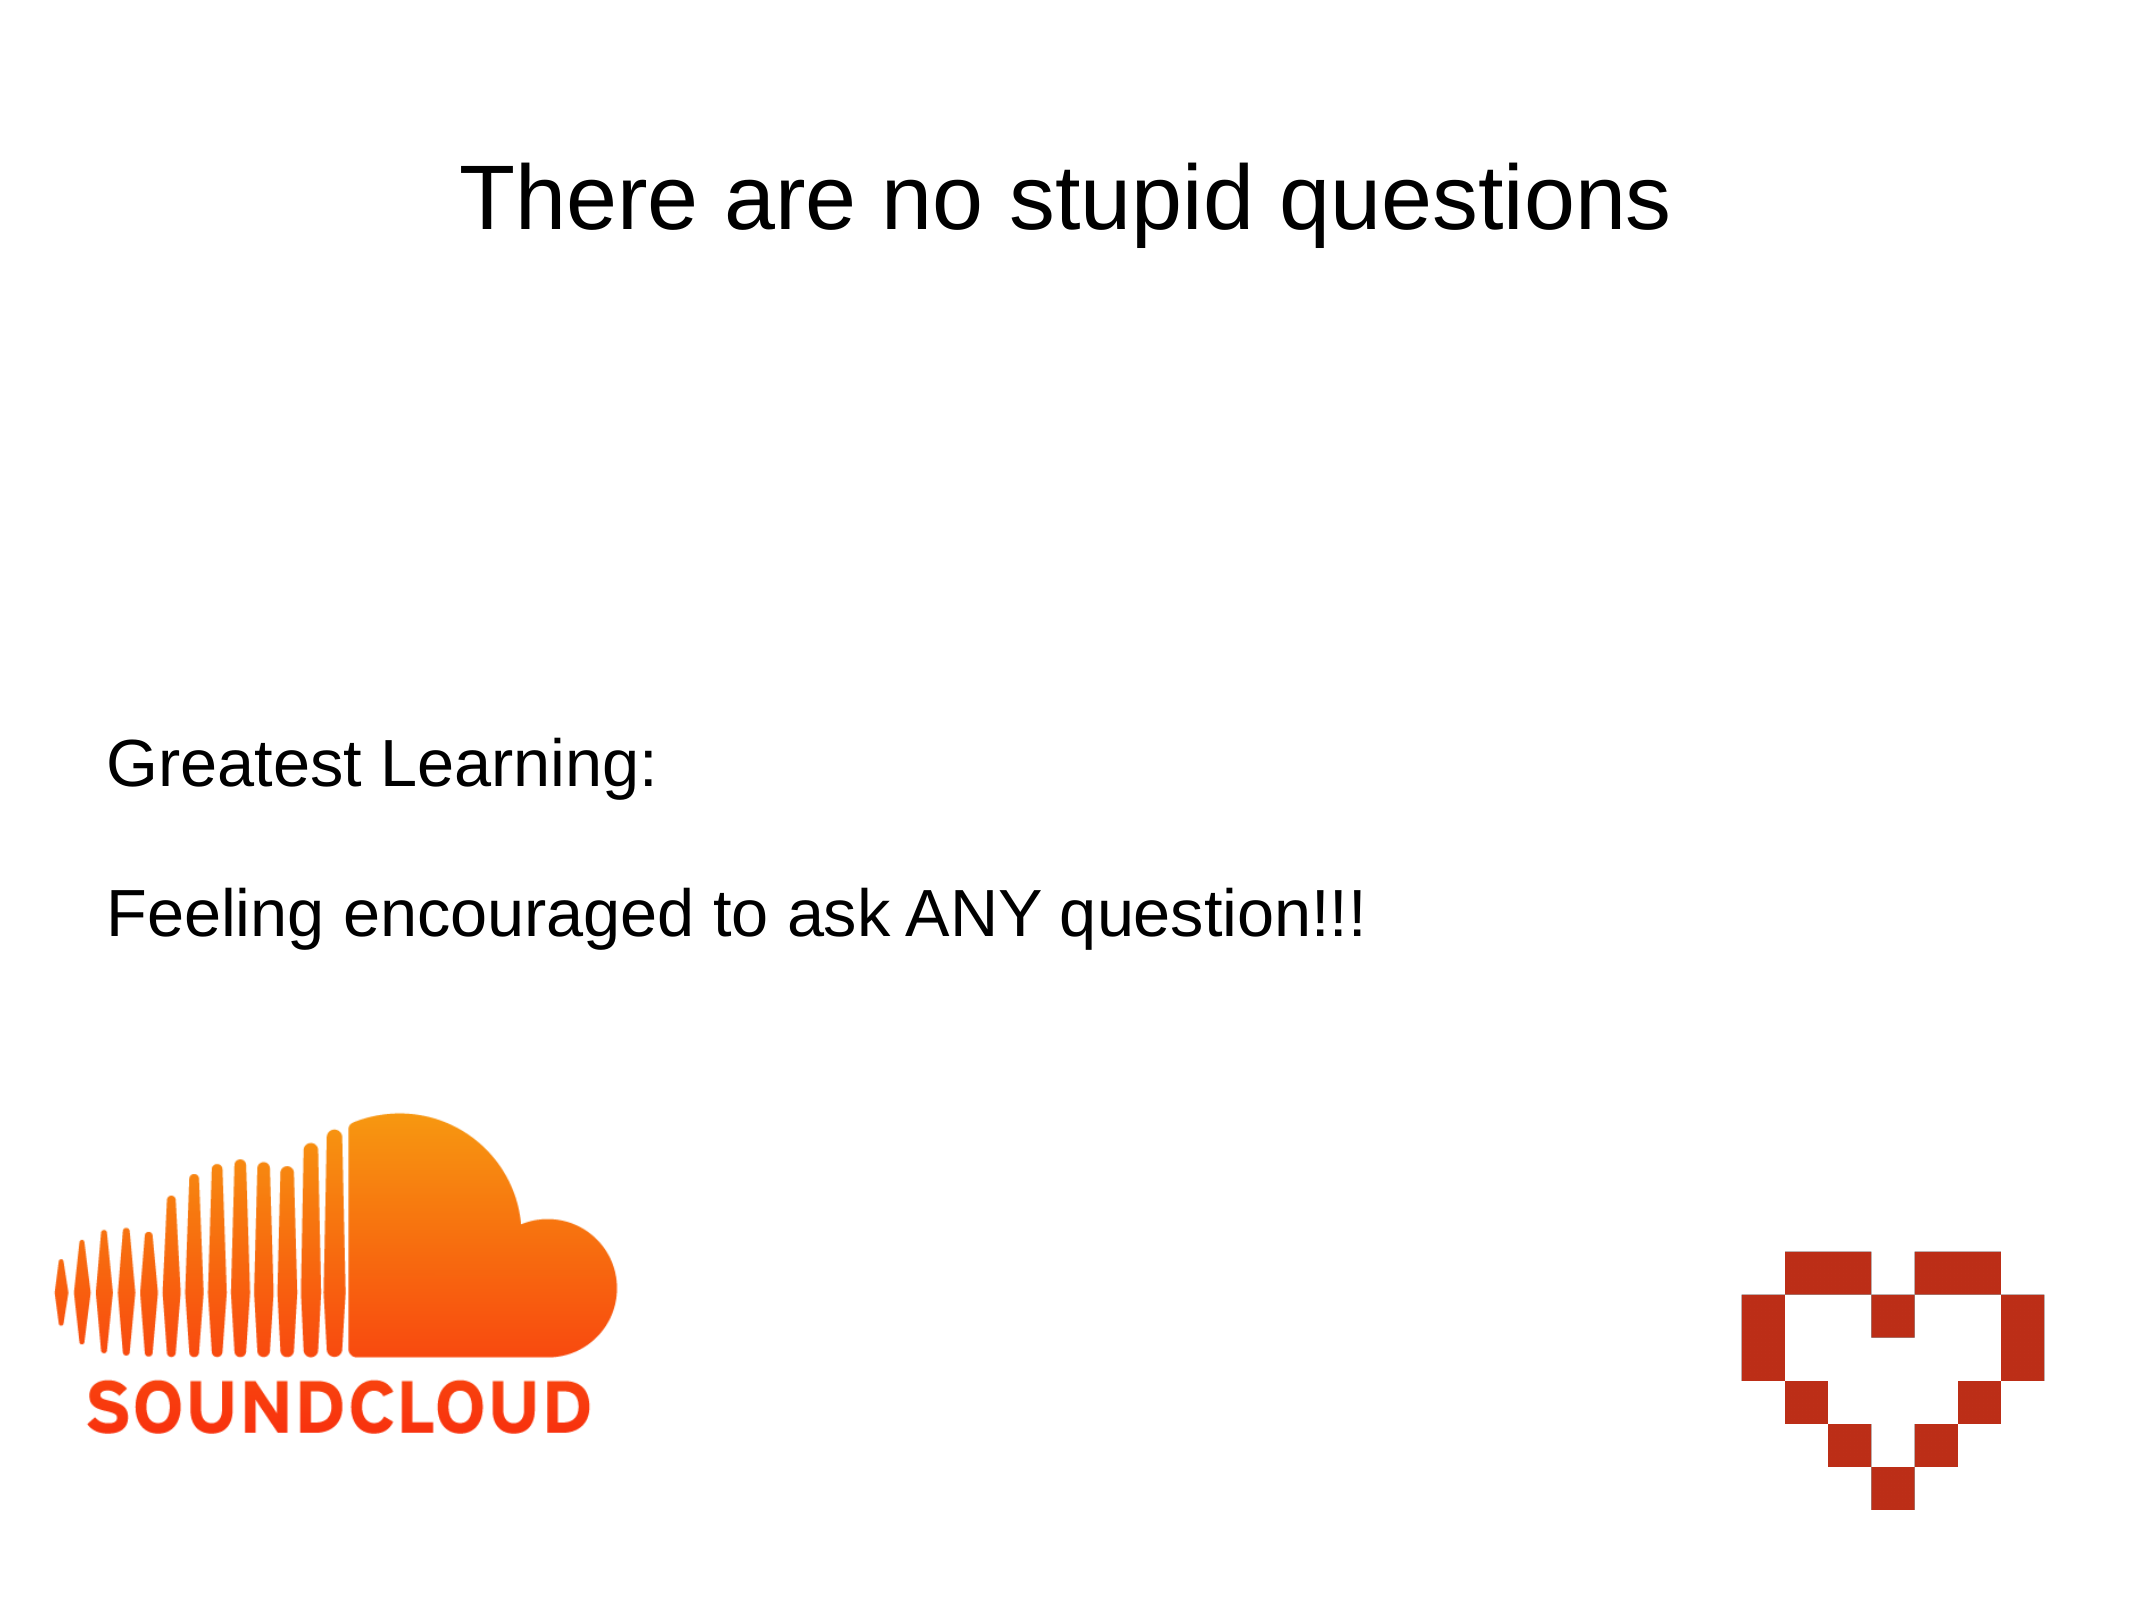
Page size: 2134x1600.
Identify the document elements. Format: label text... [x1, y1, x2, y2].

title There are no stupid questions [106, 63, 2027, 331]
picture [1721, 1209, 2065, 1552]
subtitle Greatest Learning: Feeling encouraged to ask ANY question!!! [106, 374, 2027, 1303]
picture [21, 962, 646, 1586]
